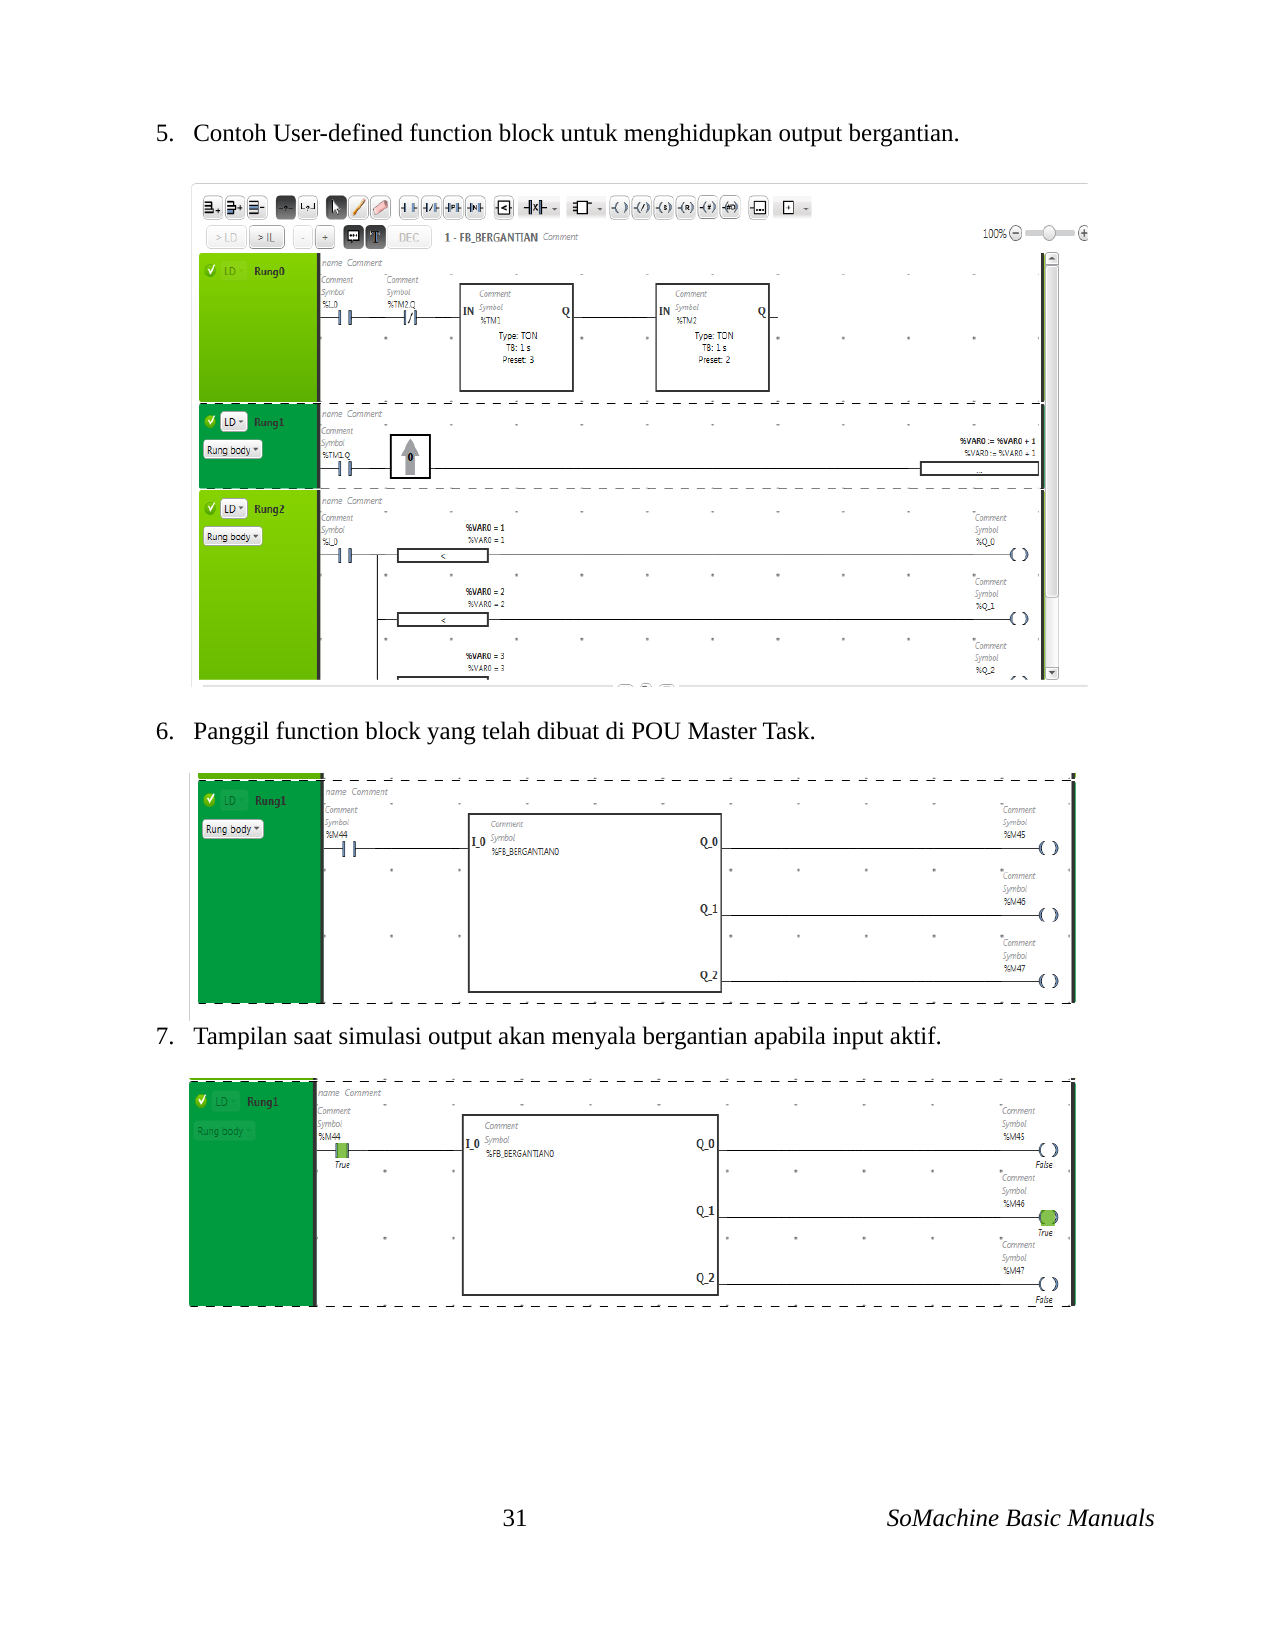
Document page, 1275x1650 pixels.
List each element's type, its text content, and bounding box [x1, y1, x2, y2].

picture [187, 773, 1088, 1021]
list Panggil function block yang telah dibuat di POU Master Task. [156, 716, 1157, 744]
list Tampilan saat simulasi output akan menyala bergantian apabila input aktif. [156, 1021, 1157, 1049]
picture [187, 1078, 1088, 1316]
list Contoh User-defined function block untuk menghidupkan output bergantian. [156, 118, 1157, 147]
picture [187, 175, 1088, 687]
